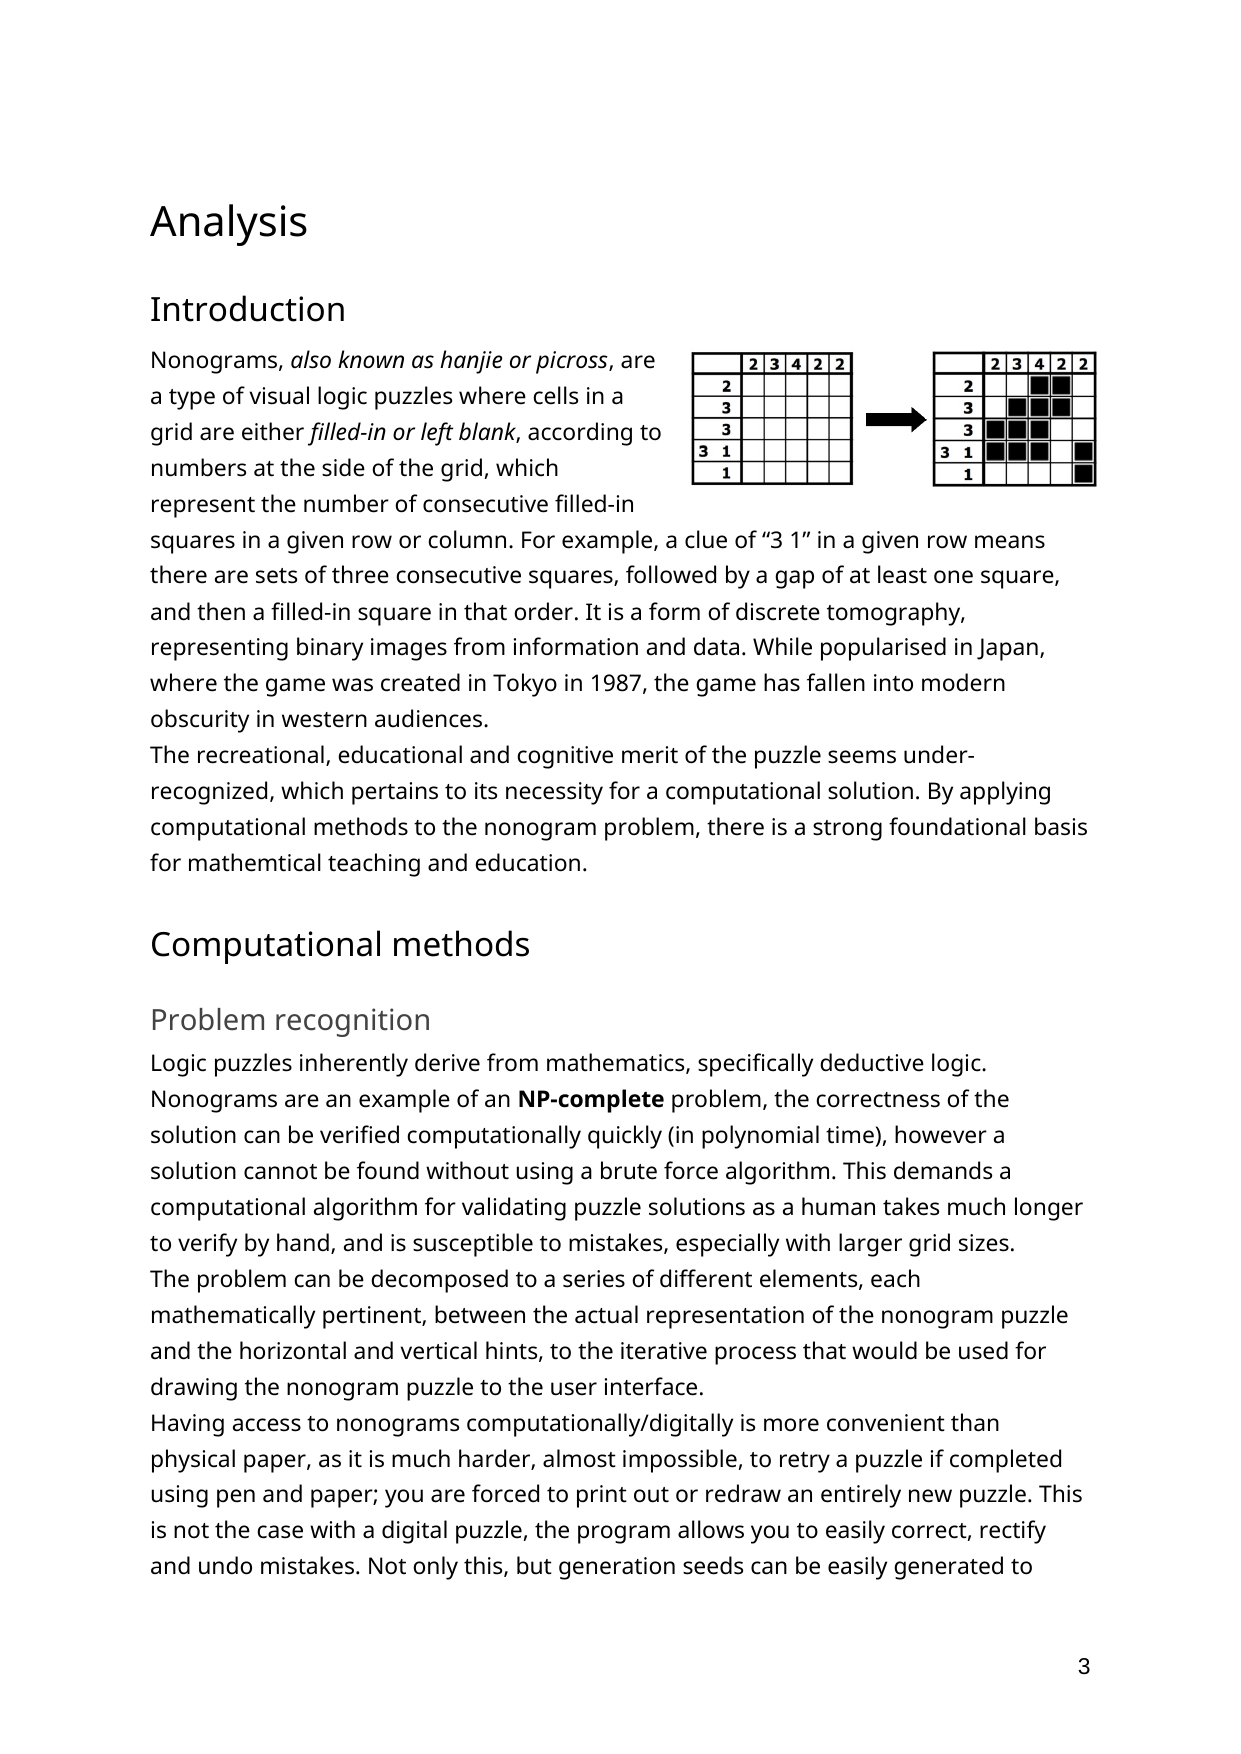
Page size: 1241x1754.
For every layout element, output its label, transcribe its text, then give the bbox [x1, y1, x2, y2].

text The problem can be decomposed to a series of different elements, each mathematically pertinent, between the actual representation of the nonogram puzzle and the horizontal and vertical hints, to the iterative process that would be used for drawing the nonogram puzzle to the user interface. [150, 1263, 1090, 1402]
text Having access to nonograms computationally/digitally is more convenient than physical paper, as it is much harder, almost impossible, to retry a puzzle if completed using pen and paper; you are forced to print out or redraw an entirely new puzzle. This is not the case with a digital puzzle, the program allows you to easily correct, rectify and undo mistakes. Not only this, but generation seeds can be easily generated to [150, 1407, 1090, 1582]
subtitle Introduction [150, 286, 1090, 331]
text Nonograms, also known as hanjie or picross, are a type of visual logic puzzles where cells in a grid are either filled-in or left blank, according to numbers at the side of the grid, which represent the number of consecutive filled-in squares in a given row or column. For example, a clue of “3 1” in a given row means there are sets of three consecutive squares, followed by a gap of at least one square, and then a filled-in square in that order. It is a form of discrete tomography, representing binary images from information and data. While popularised in Japan, where the game was created in Tokyo in 1987, the game has fallen into modern obscurity in western audiences. [150, 344, 1090, 734]
text The recreational, educational and cognitive merit of the puzzle seems under-recognized, which pertains to its necessity for a computational solution. By applying computational methods to the nonogram problem, there is a strong foundational basis for mathemtical teaching and education. [150, 739, 1090, 878]
subtitle Computational methods [150, 920, 1090, 966]
picture [689, 348, 1103, 489]
subtitle Analysis [150, 192, 1090, 248]
text Logic puzzles inherently derive from mathematics, specifically deductive logic. Nonograms are an example of an NP-complete problem, the correctness of the solution can be verified computationally quickly (in polynomial time), however a solution cannot be found without using a brute force algorithm. This demands a computational algorithm for validating puzzle solutions as a human takes much longer to verify by hand, and is susceptible to mistakes, especially with larger grid sizes. [150, 1047, 1090, 1258]
subtitle Problem recognition [150, 999, 1090, 1039]
